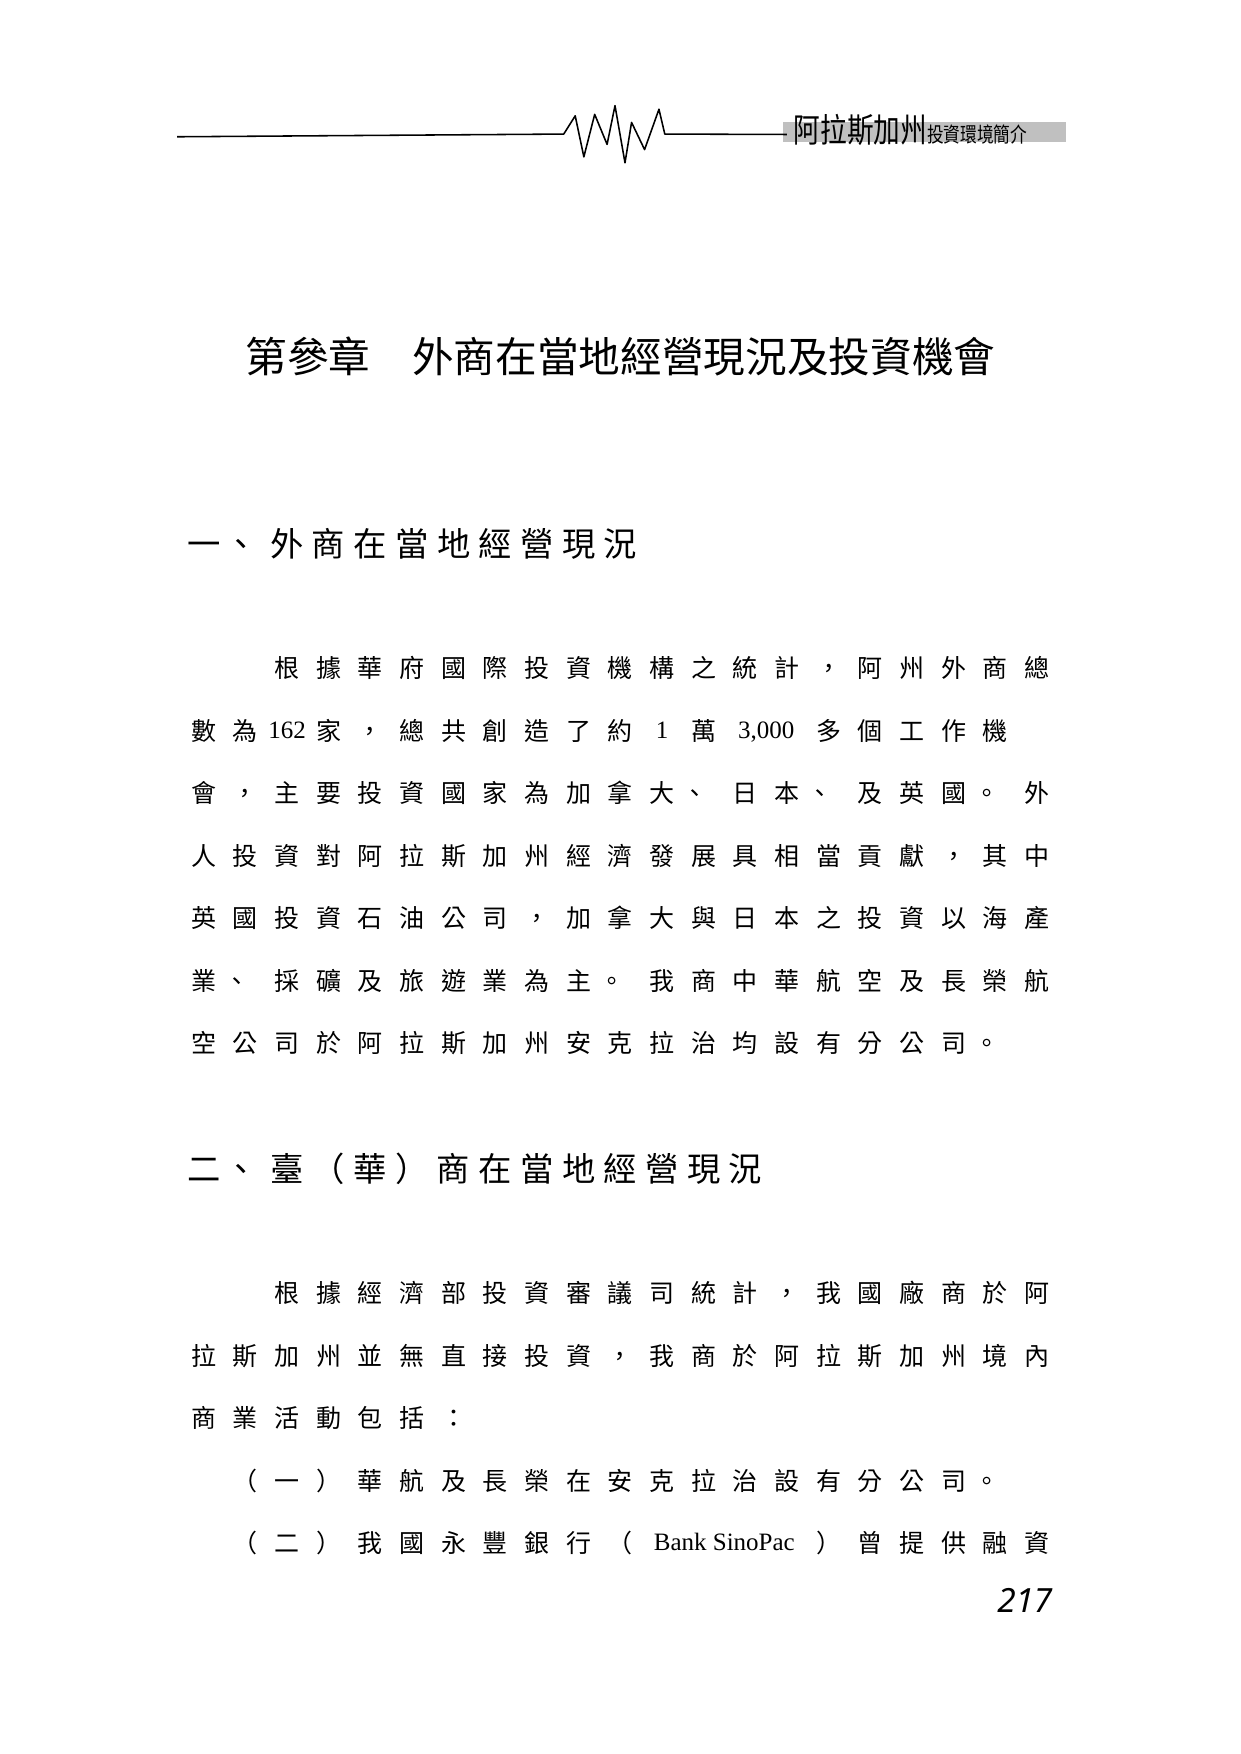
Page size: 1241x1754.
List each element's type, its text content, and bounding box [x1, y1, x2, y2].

text 根據經濟部投資審議司統計，我國廠商於阿拉斯加州並無直接投資，我商於阿拉斯加州境內商業活動包括： [183, 1250, 1058, 1438]
text 一、外商在當地經營現況 [183, 500, 1058, 563]
text 二、臺（華）商在當地經營現況 [183, 1125, 1058, 1188]
text （二）我國永豐銀行（Bank SinoPac）曾提供融資 [207, 1500, 1058, 1563]
text （一）華航及長榮在安克拉治設有分公司。 [207, 1438, 1058, 1500]
text 第參章 外商在當地經營現況及投資機會 [183, 313, 1058, 375]
text 根據華府國際投資機構之統計，阿州外商總數為162家，總共創造了約1萬3,000多個工作機會，主要投資國家為加拿大、日本、及英國。外人投資對阿拉斯加州經濟發展具相當貢獻，其中英國投資石油公司，加拿大與日本之投資以海產業、採礦及旅遊業為主。我商中華航空及長榮航空公司於阿拉斯加州安克拉治均設有分公司。 [183, 625, 1058, 1063]
